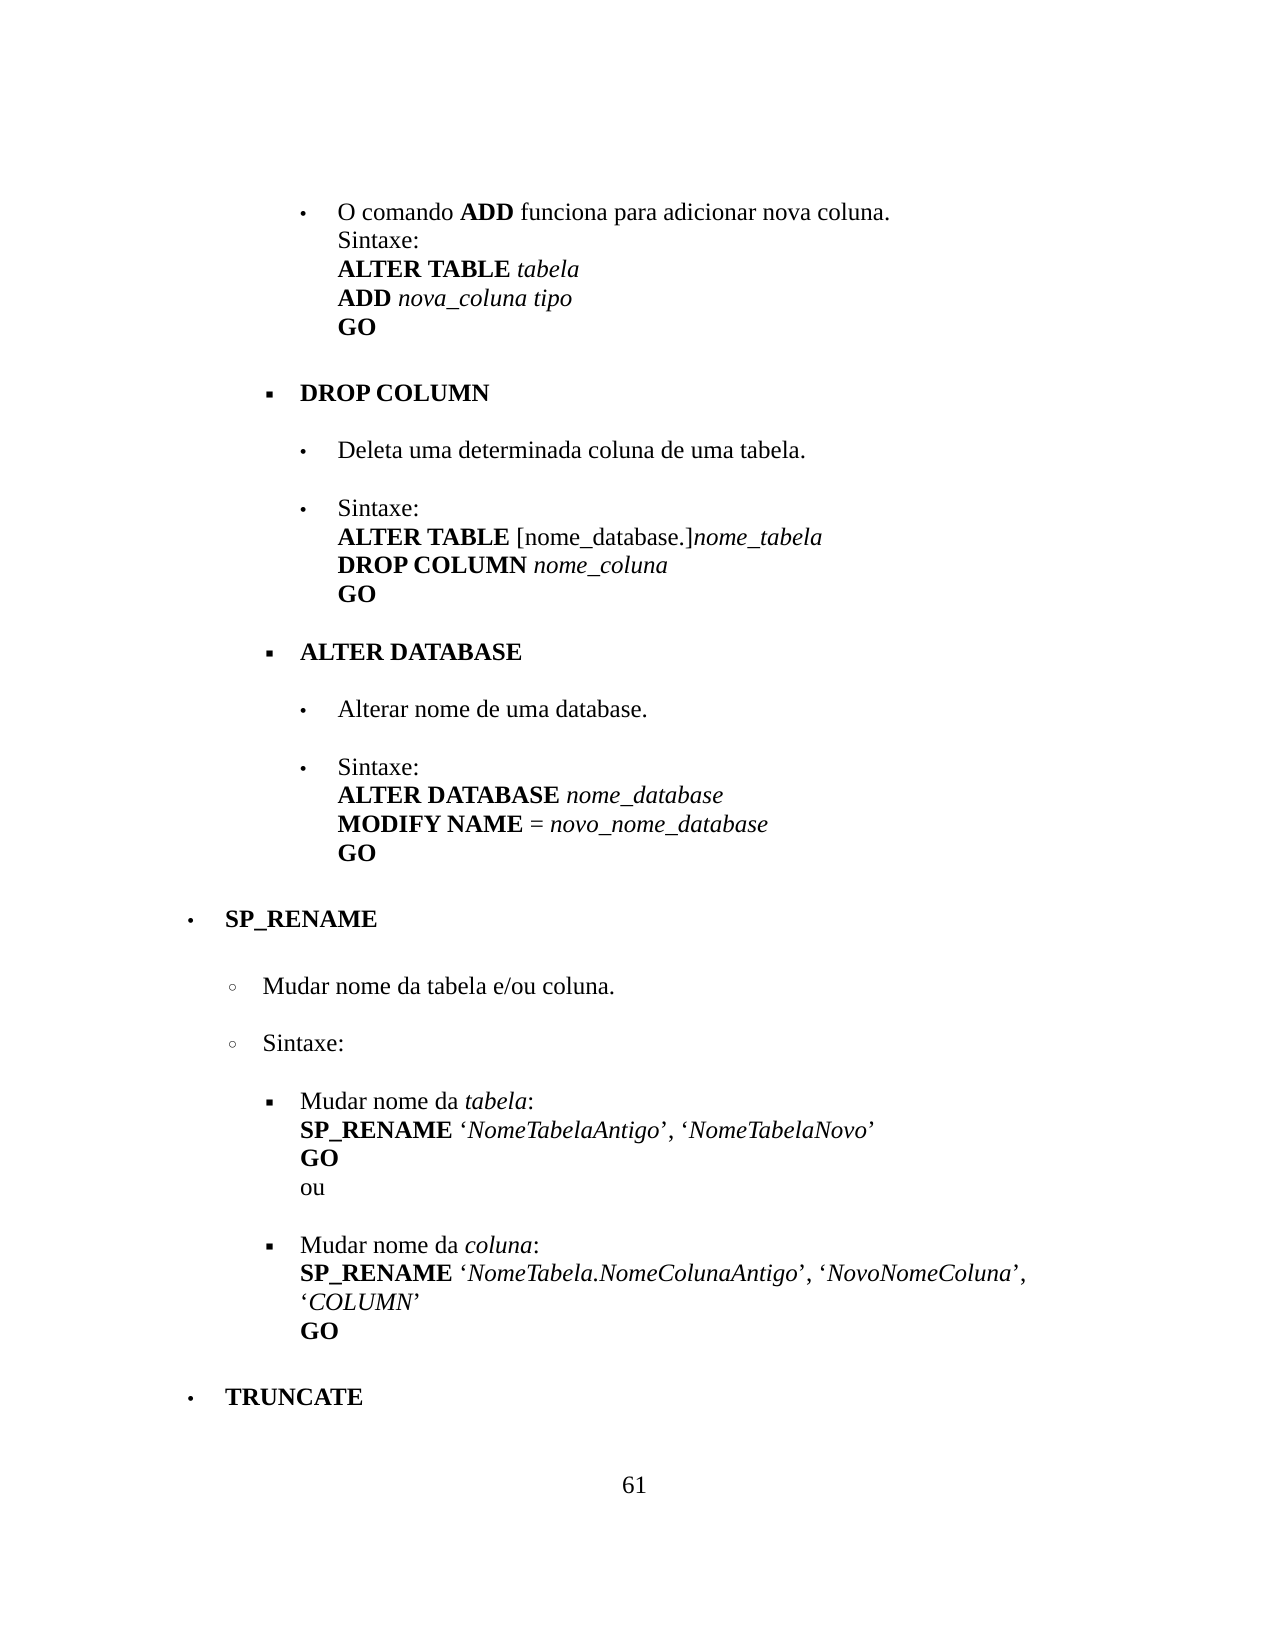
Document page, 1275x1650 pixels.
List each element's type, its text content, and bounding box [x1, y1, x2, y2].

list O comando ADD funciona para adicionar nova coluna. Sintaxe: ALTER TABLE tabela ADD nova_coluna tipo GO [300, 197, 1125, 369]
list Mudar nome da tabela e/ou coluna. [225, 971, 1125, 1028]
list Mudar nome da tabela: SP_RENAME ‘NomeTabelaAntigo’, ‘NomeTabelaNovo’ GO ou [262, 1086, 1125, 1230]
list Mudar nome da coluna: SP_RENAME ‘NomeTabela.NomeColunaAntigo’, ‘NovoNomeColuna’, ‘COLUMN’ GO [262, 1230, 1125, 1373]
list DROP COLUMN [262, 378, 1125, 436]
list Sintaxe: ALTER TABLE [nome_database.]nome_tabela DROP COLUMN nome_coluna GO [300, 493, 1125, 637]
list Deleta uma determinada coluna de uma tabela. [300, 436, 1125, 493]
list Sintaxe: ALTER DATABASE nome_database MODIFY NAME = novo_nome_database GO [300, 752, 1125, 896]
list TRUNCATE [187, 1382, 1125, 1440]
list [300, 150, 1125, 179]
list Alterar nome de uma database. [300, 694, 1125, 752]
list SP_RENAME [187, 904, 1125, 962]
list Sintaxe: [225, 1028, 1125, 1086]
list ALTER DATABASE [262, 637, 1125, 694]
